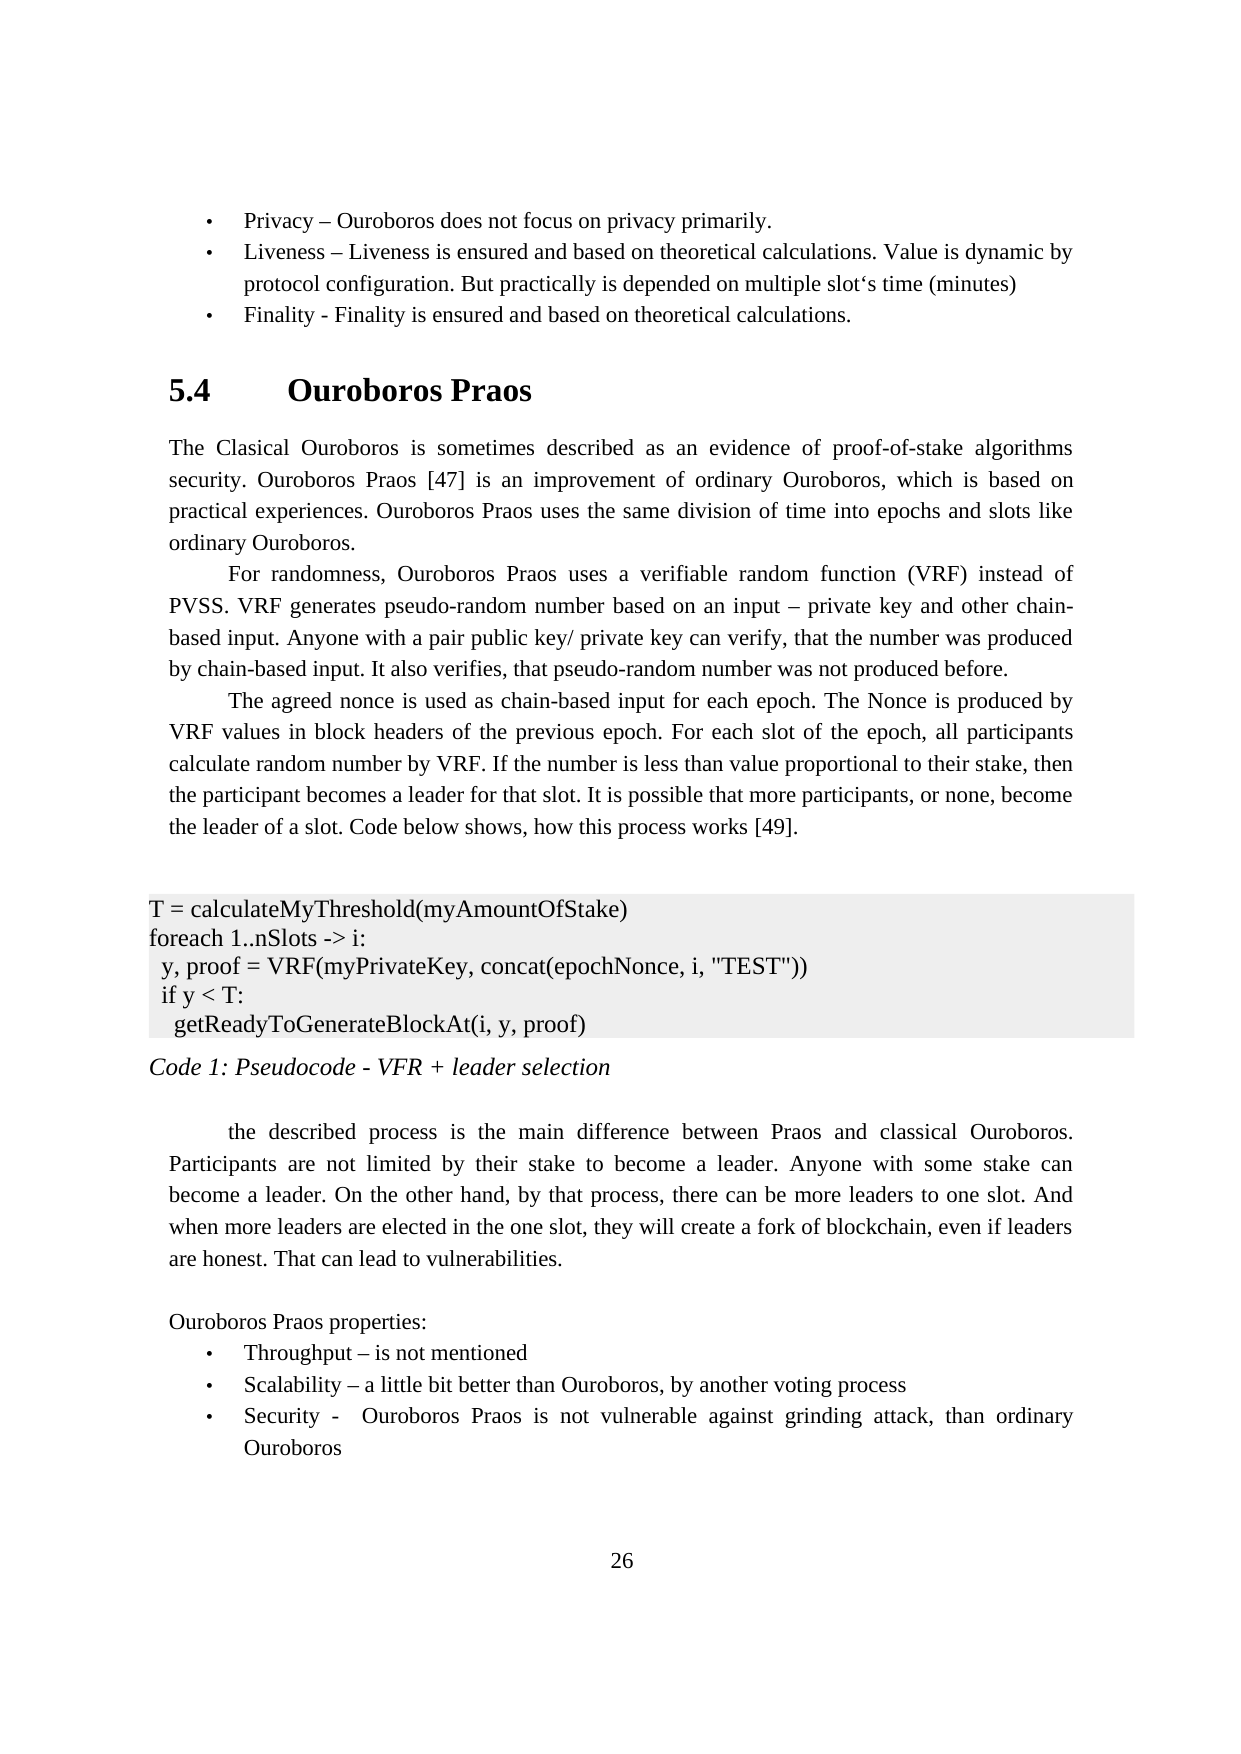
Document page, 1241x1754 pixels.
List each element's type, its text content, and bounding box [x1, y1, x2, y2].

text For randomness, Ouroboros Praos uses a verifiable random function (VRF) instead of PVSS. VRF generates pseudo-random number based on an input – private key and other chain-based input. Anyone with a pair public key/ private key can verify, that the number was produced by chain-based input. It also verifies, that pseudo-random number was not produced before. [169, 560, 1075, 681]
text The Clasical Ouroboros is sometimes described as an evidence of proof-of-stake algorithms security. Ouroboros Praos [47] is an improvement of ordinary Ouroboros, which is based on practical experiences. Ouroboros Praos uses the same division of time into epochs and slots like ordinary Ouroboros. [169, 434, 1075, 555]
list Security - Ouroboros Praos is not vulnerable against grinding attack, than ordinary Ouroboros [206, 1402, 1075, 1460]
text The agreed nonce is used as chain-based input for each epoch. The Nonce is produced by VRF values in block headers of the previous epoch. For each slot of the epoch, all participants calculate random number by VRF. If the number is less than value proportional to their stake, then the participant becomes a leader for that slot. It is possible that more participants, or none, become the leader of a slot. Code below shows, how this process works [49]. [169, 687, 1075, 839]
list Scalability – a little bit better than Ouroboros, by another voting process [206, 1371, 1075, 1397]
text Code 1: Pseudocode - VFR + leader selection [149, 1038, 1134, 1081]
list Liveness – Liveness is ensured and based on theoretical calculations. Value is dynamic by protocol configuration. But practically is depended on multiple slot‘s time (minutes) [206, 238, 1075, 296]
subtitle Ouroboros Praos [169, 370, 1075, 409]
list Finality - Finality is ensured and based on theoretical calculations. [206, 301, 1075, 328]
text Ouroboros Praos properties: [169, 1308, 1075, 1334]
list Privacy – Ouroboros does not focus on privacy primarily. [206, 207, 1075, 233]
list Throughput – is not mentioned [206, 1339, 1075, 1366]
text the described process is the main difference between Praos and classical Ouroboros. Participants are not limited by their stake to become a leader. Anyone with some stake can become a leader. On the other hand, by that process, there can be more leaders to one slot. And when more leaders are elected in the one slot, they will create a fork of blockchain, even if leaders are honest. That can lead to vulnerabilities. [169, 1118, 1075, 1271]
